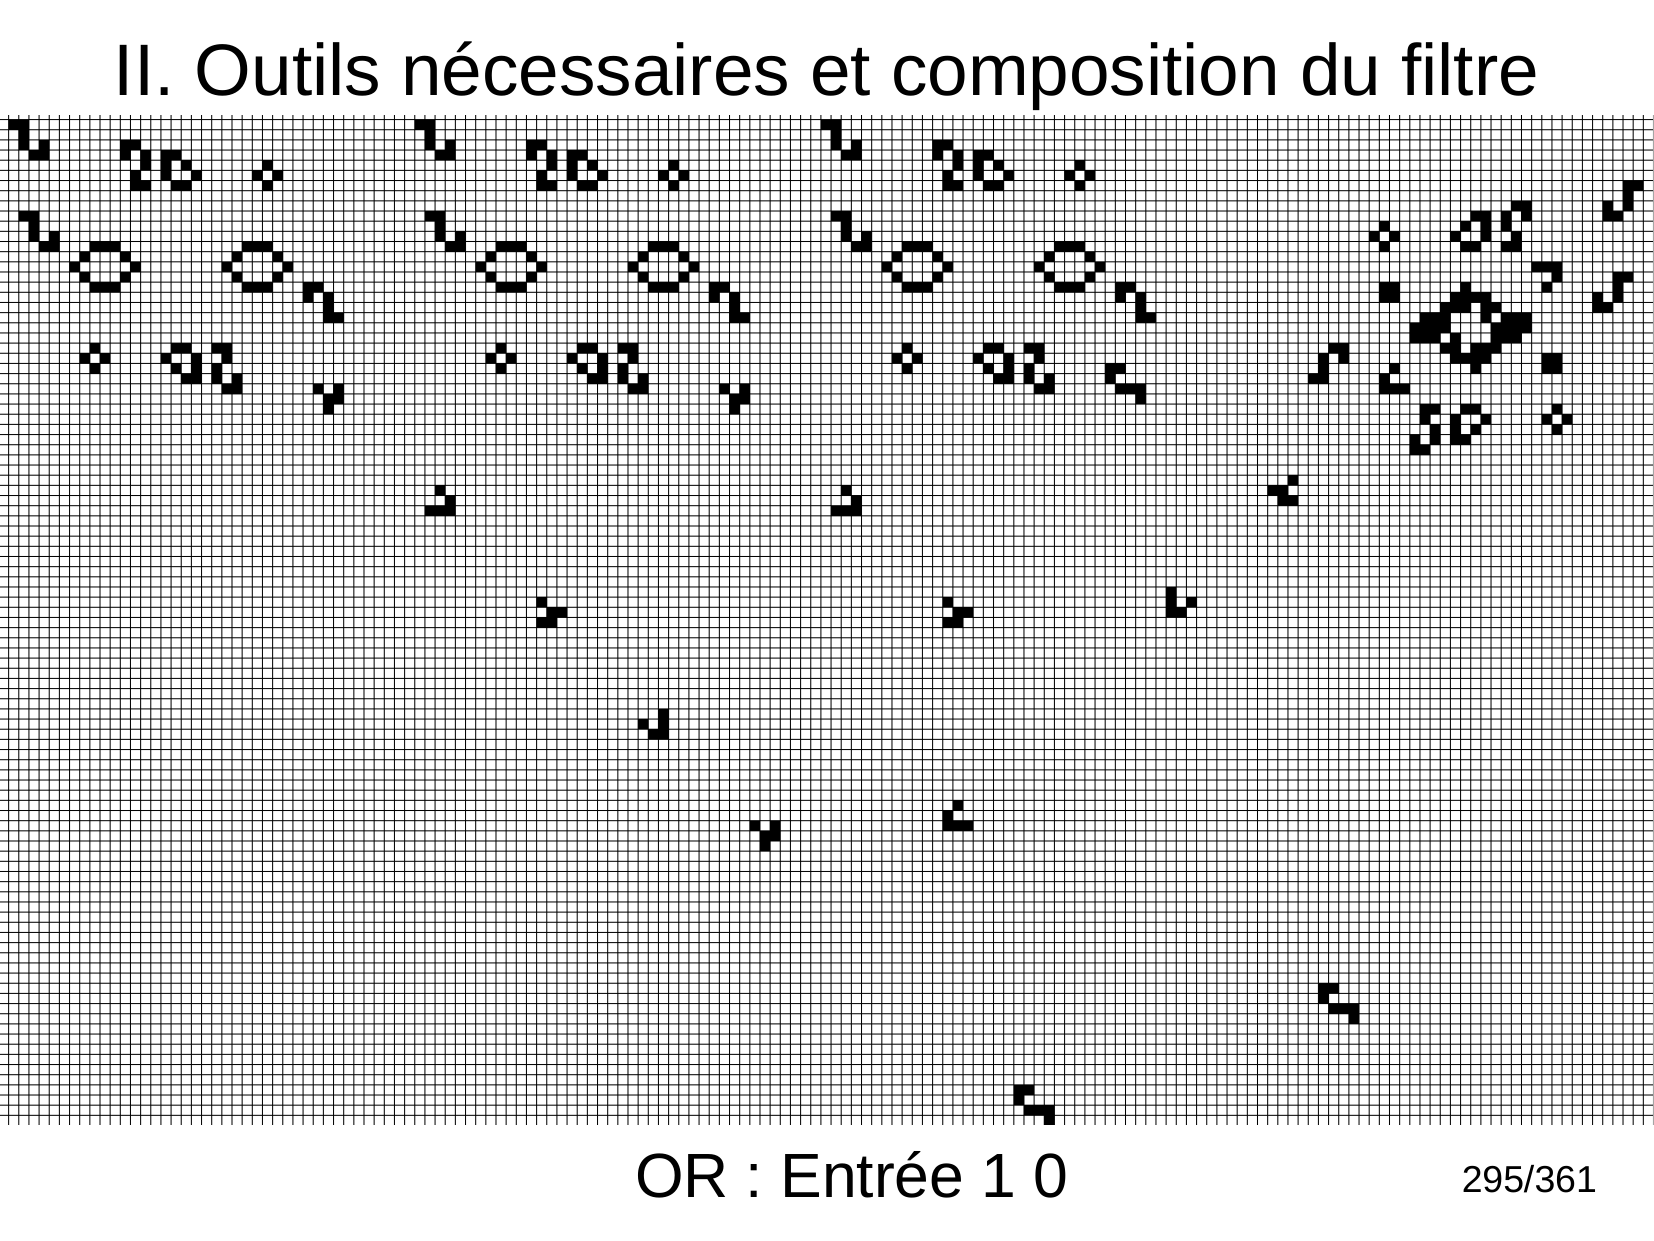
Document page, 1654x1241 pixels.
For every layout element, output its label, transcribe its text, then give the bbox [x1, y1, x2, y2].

picture [0, 115, 1654, 1125]
text_box <number>/361 [1447, 1151, 1654, 1209]
text_box OR : Entrée 1 0 [620, 1133, 1084, 1219]
title II. Outils nécessaires et composition du filtre [82, 0, 1572, 174]
